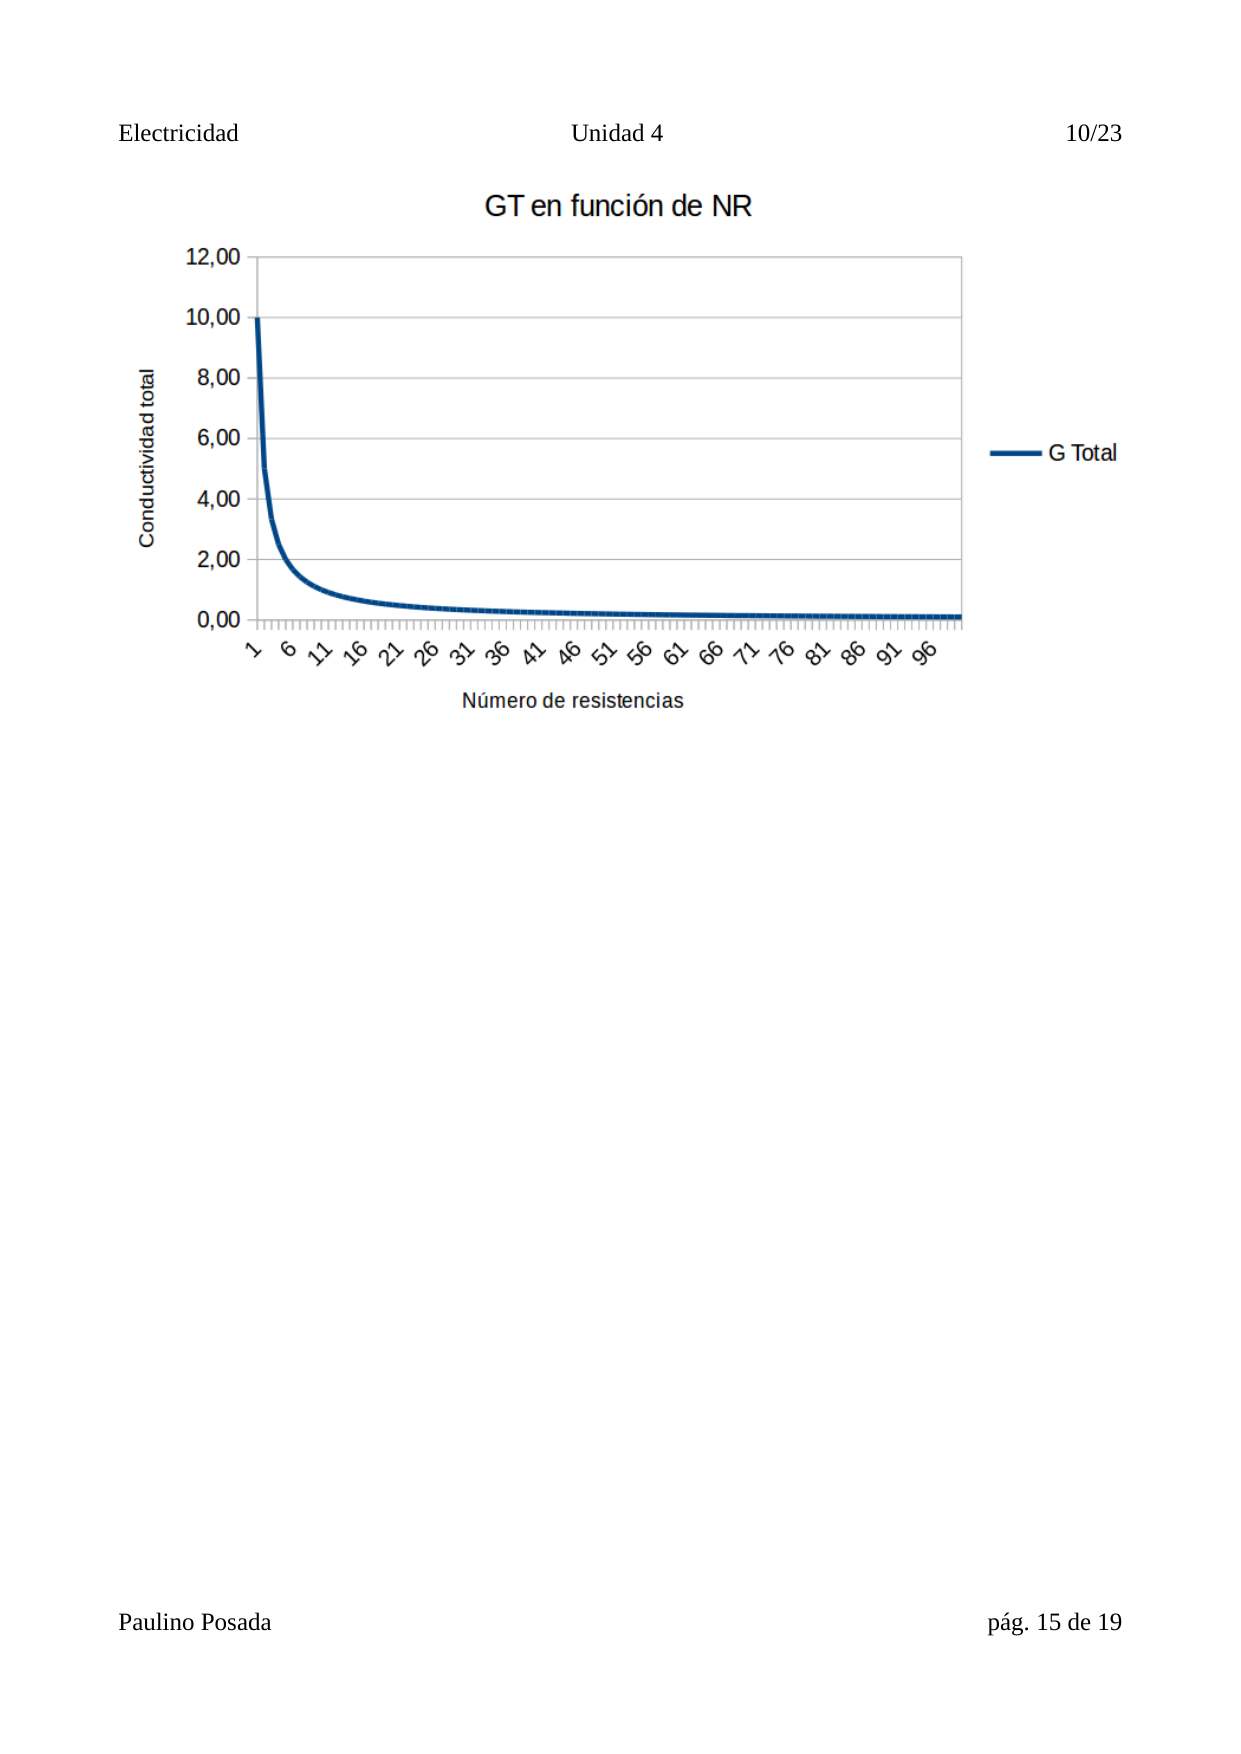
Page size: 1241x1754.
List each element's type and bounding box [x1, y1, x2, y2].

picture [118, 176, 1123, 728]
